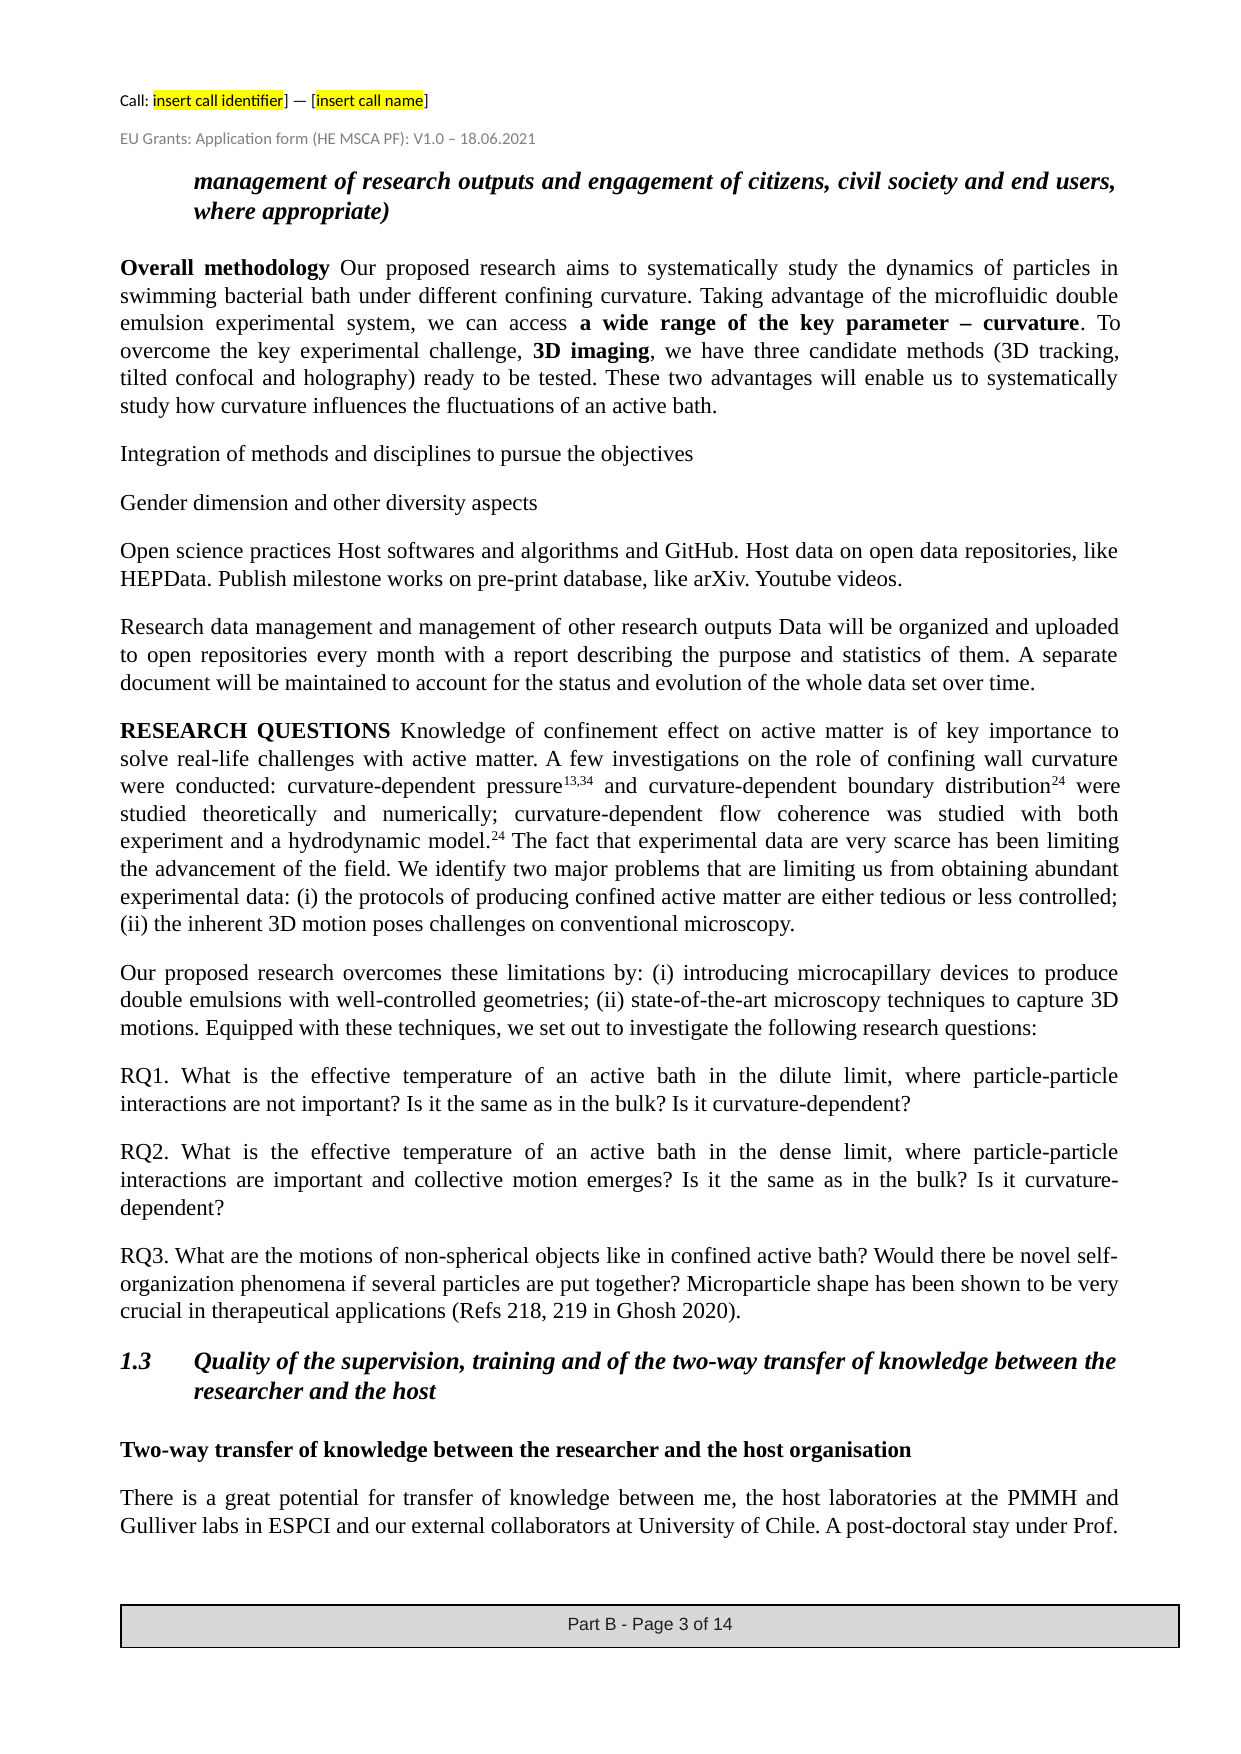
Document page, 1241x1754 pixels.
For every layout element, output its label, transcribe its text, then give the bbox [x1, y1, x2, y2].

text Gender dimension and other diversity aspects [120, 489, 1121, 515]
text RESEARCH QUESTIONS Knowledge of confinement effect on active matter is of key importance to solve real-life challenges with active matter. A few investigations on the role of confining wall curvature were conducted: curvature-dependent pressure13,34⁠ and curvature-dependent boundary distribution24⁠ were studied theoretically and numerically; curvature-dependent flow coherence was studied with both experiment and a hydrodynamic model.24⁠ The fact that experimental data are very scarce has been limiting the advancement of the field. We identify two major problems that are limiting us from obtaining abundant experimental data: (i) the protocols of producing confined active matter are either tedious or less controlled; (ii) the inherent 3D motion poses challenges on conventional microscopy. [120, 717, 1121, 937]
text RQ3. What are the motions of non-spherical objects like in confined active bath? Would there be novel self-organization phenomena if several particles are put together? Microparticle shape has been shown to be very crucial in therapeutical applications (Refs 218, 219 in Ghosh 2020). [120, 1242, 1121, 1324]
text Two-way transfer of knowledge between the researcher and the host organisation [120, 1436, 1121, 1462]
text RQ1. What is the effective temperature of an active bath in the dilute limit, where particle-particle interactions are not important? Is it the same as in the bulk? Is it curvature-dependent? [120, 1062, 1121, 1116]
text Overall methodology Our proposed research aims to systematically study the dynamics of particles in swimming bacterial bath under different confining curvature. Taking advantage of the microfluidic double emulsion experimental system, we can access a wide range of the key parameter – curvature. To overcome the key experimental challenge, 3D imaging, we have three candidate methods (3D tracking, tilted confocal and holography) ready to be tested. These two advantages will enable us to systematically study how curvature influences the fluctuations of an active bath. [120, 254, 1121, 418]
text RQ2. What is the effective temperature of an active bath in the dense limit, where particle-particle interactions are important and collective motion emerges? Is it the same as in the bulk? Is it curvature-dependent? [120, 1138, 1121, 1220]
list Quality of the supervision, training and of the two-way transfer of knowledge between the researcher and the host [120, 1346, 1121, 1404]
list management of research outputs and engagement of citizens, civil society and end users, where appropriate) [120, 166, 1121, 225]
text Open science practices Host softwares and algorithms and GitHub. Host data on open data repositories, like HEPData. Publish milestone works on pre-print database, like arXiv. Youtube videos. [120, 537, 1121, 591]
text There is a great potential for transfer of knowledge between me, the host laboratories at the PMMH and Gulliver labs in ESPCI and our external collaborators at University of Chile. A post-doctoral stay under Prof. [120, 1484, 1121, 1538]
text Our proposed research overcomes these limitations by: (i) introducing microcapillary devices to produce double emulsions with well-controlled geometries; (ii) state-of-the-art microscopy techniques to capture 3D motions. Equipped with these techniques, we set out to investigate the following research questions: [120, 959, 1121, 1040]
text Research data management and management of other research outputs Data will be organized and uploaded to open repositories every month with a report describing the purpose and statistics of them. A separate document will be maintained to account for the status and evolution of the whole data set over time. [120, 613, 1121, 695]
text Integration of methods and disciplines to pursue the objectives [120, 441, 1121, 467]
